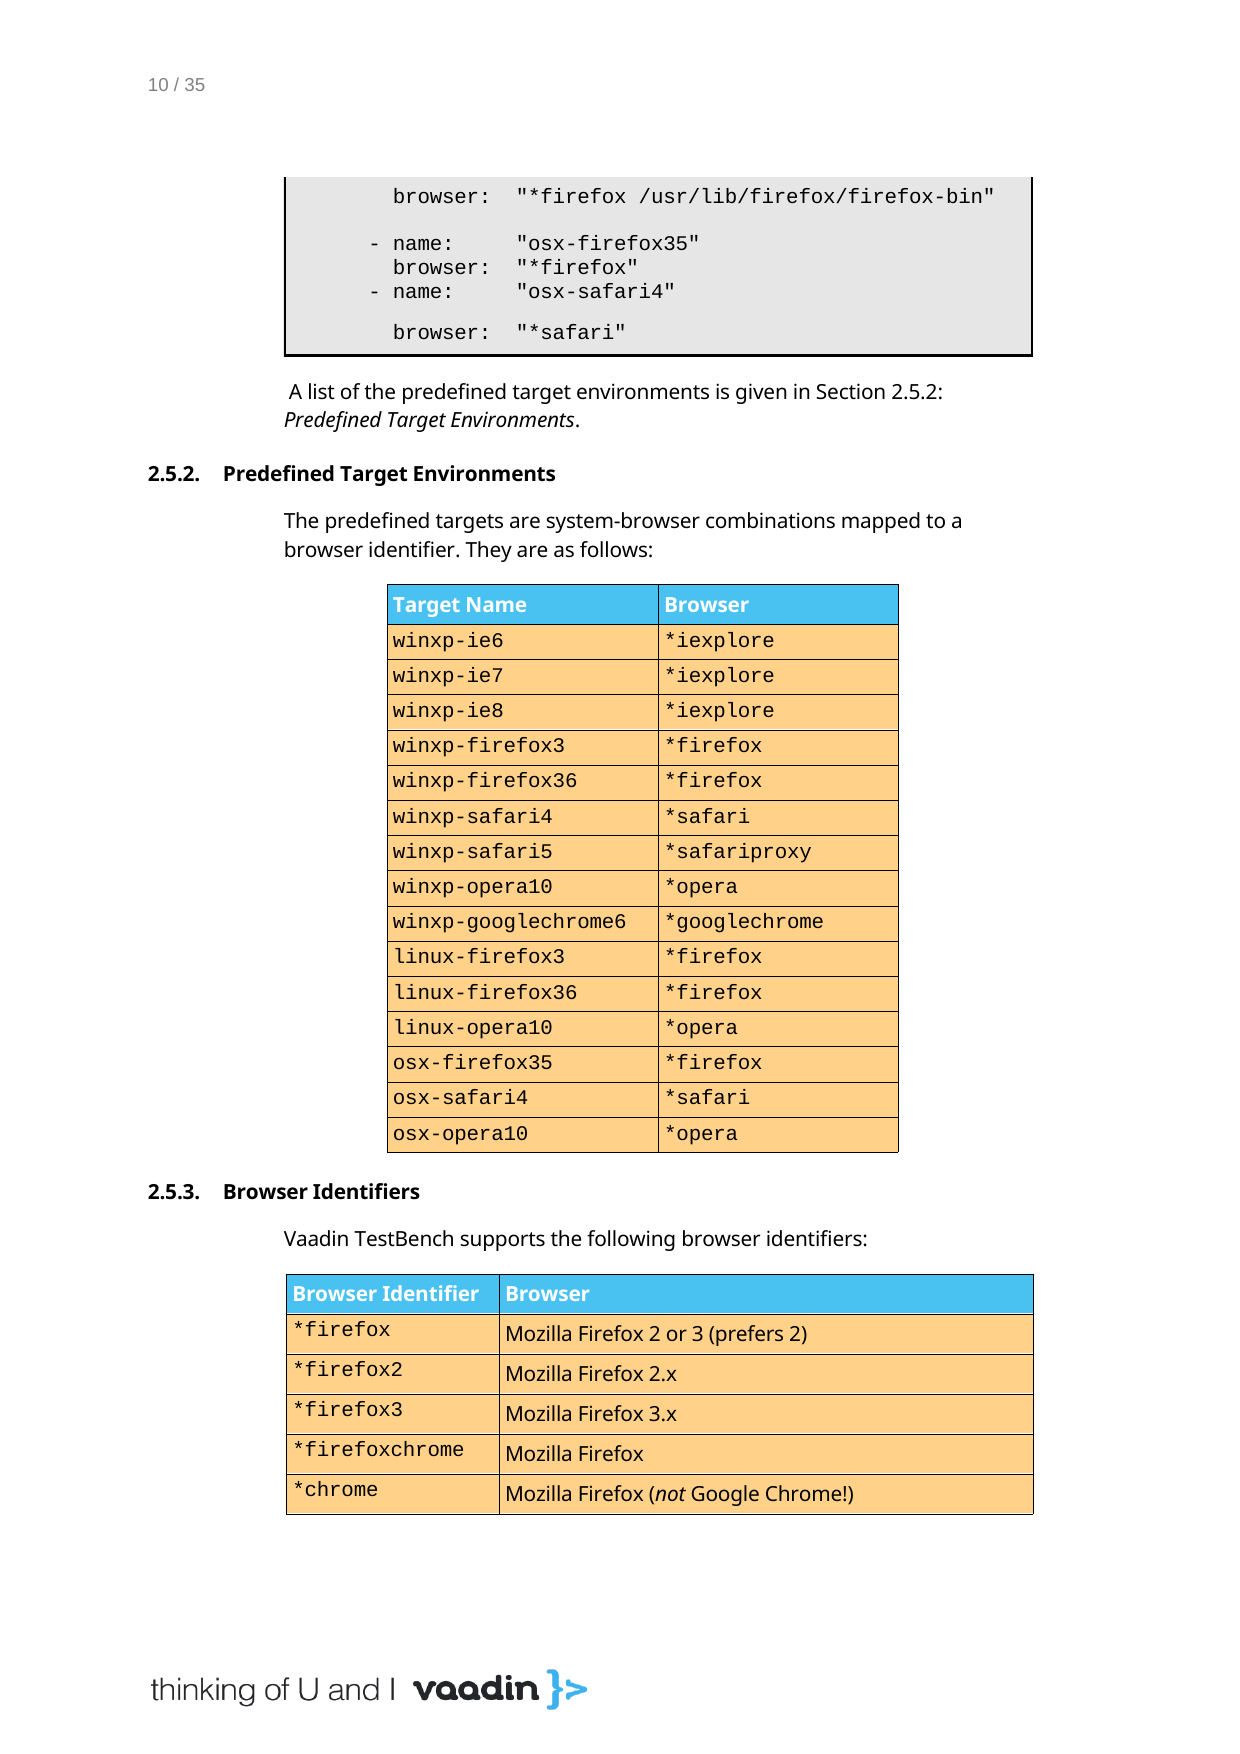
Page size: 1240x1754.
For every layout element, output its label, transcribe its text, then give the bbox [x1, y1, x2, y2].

table_cell winxp-ie7 [388, 660, 658, 694]
table_cell Mozilla Firefox [500, 1435, 1033, 1473]
text - name: "osx-safari4" [286, 281, 1031, 313]
table_cell *firefox [659, 731, 898, 765]
table_cell winxp-firefox36 [388, 766, 658, 800]
table_cell linux-firefox3 [388, 942, 658, 976]
table_cell *firefox3 [287, 1395, 499, 1433]
table_cell *iexplore [659, 625, 898, 659]
table_header Browser [500, 1275, 1033, 1313]
table_cell *iexplore [659, 695, 898, 729]
table_cell *chrome [287, 1475, 499, 1513]
table_cell *firefox [659, 942, 898, 976]
table_cell osx-firefox35 [388, 1047, 658, 1082]
text A list of the predefined target environments is given in Section 2.5.2: Predefined Target Environments. [283, 377, 1033, 434]
table_cell linux-firefox36 [388, 977, 658, 1011]
text browser: "*firefox" [286, 257, 1031, 281]
table_cell winxp-ie6 [388, 625, 658, 659]
text browser: "*firefox /usr/lib/firefox/firefox-bin" [286, 177, 1031, 210]
table_cell Mozilla Firefox 3.x [500, 1395, 1033, 1433]
table_cell *safari [659, 1083, 898, 1117]
text browser: "*safari" [286, 313, 1031, 354]
table_cell winxp-ie8 [388, 695, 658, 729]
text The predefined targets are system-browser combinations mapped to a browser identifier. They are as follows: [283, 506, 1033, 563]
picture [150, 1665, 590, 1712]
table_cell winxp-safari5 [388, 836, 658, 870]
table_cell *firefox2 [287, 1355, 499, 1393]
table_cell osx-opera10 [388, 1118, 658, 1152]
text - name: "osx-firefox35" [286, 233, 1031, 257]
table_cell osx-safari4 [388, 1083, 658, 1117]
table_cell winxp-safari4 [388, 801, 658, 835]
table_cell *opera [659, 871, 898, 906]
table_cell linux-opera10 [388, 1012, 658, 1046]
table_cell *opera [659, 1118, 898, 1152]
text Vaadin TestBench supports the following browser identifiers: [283, 1224, 1033, 1253]
table_cell *iexplore [659, 660, 898, 694]
table_cell *firefox [659, 977, 898, 1011]
subtitle Predefined Target Environments [148, 459, 1033, 487]
table_cell *firefox [659, 1047, 898, 1082]
table_cell winxp-googlechrome6 [388, 907, 658, 941]
table_cell winxp-opera10 [388, 871, 658, 906]
table_header Browser [659, 585, 898, 624]
table_cell *googlechrome [659, 907, 898, 941]
table_cell *firefoxchrome [287, 1435, 499, 1473]
table_cell Mozilla Firefox 2.x [500, 1355, 1033, 1393]
table_cell *opera [659, 1012, 898, 1046]
table_cell *safari [659, 801, 898, 835]
table_cell *firefox [659, 766, 898, 800]
table_cell Mozilla Firefox (not Google Chrome!) [500, 1475, 1033, 1513]
table_cell *firefox [287, 1315, 499, 1353]
table_cell *safariproxy [659, 836, 898, 870]
table_header Target Name [388, 585, 658, 624]
subtitle Browser Identifiers [148, 1177, 1033, 1206]
table_cell winxp-firefox3 [388, 731, 658, 765]
table_cell Mozilla Firefox 2 or 3 (prefers 2) [500, 1315, 1033, 1353]
table_header Browser Identifier [287, 1275, 499, 1313]
